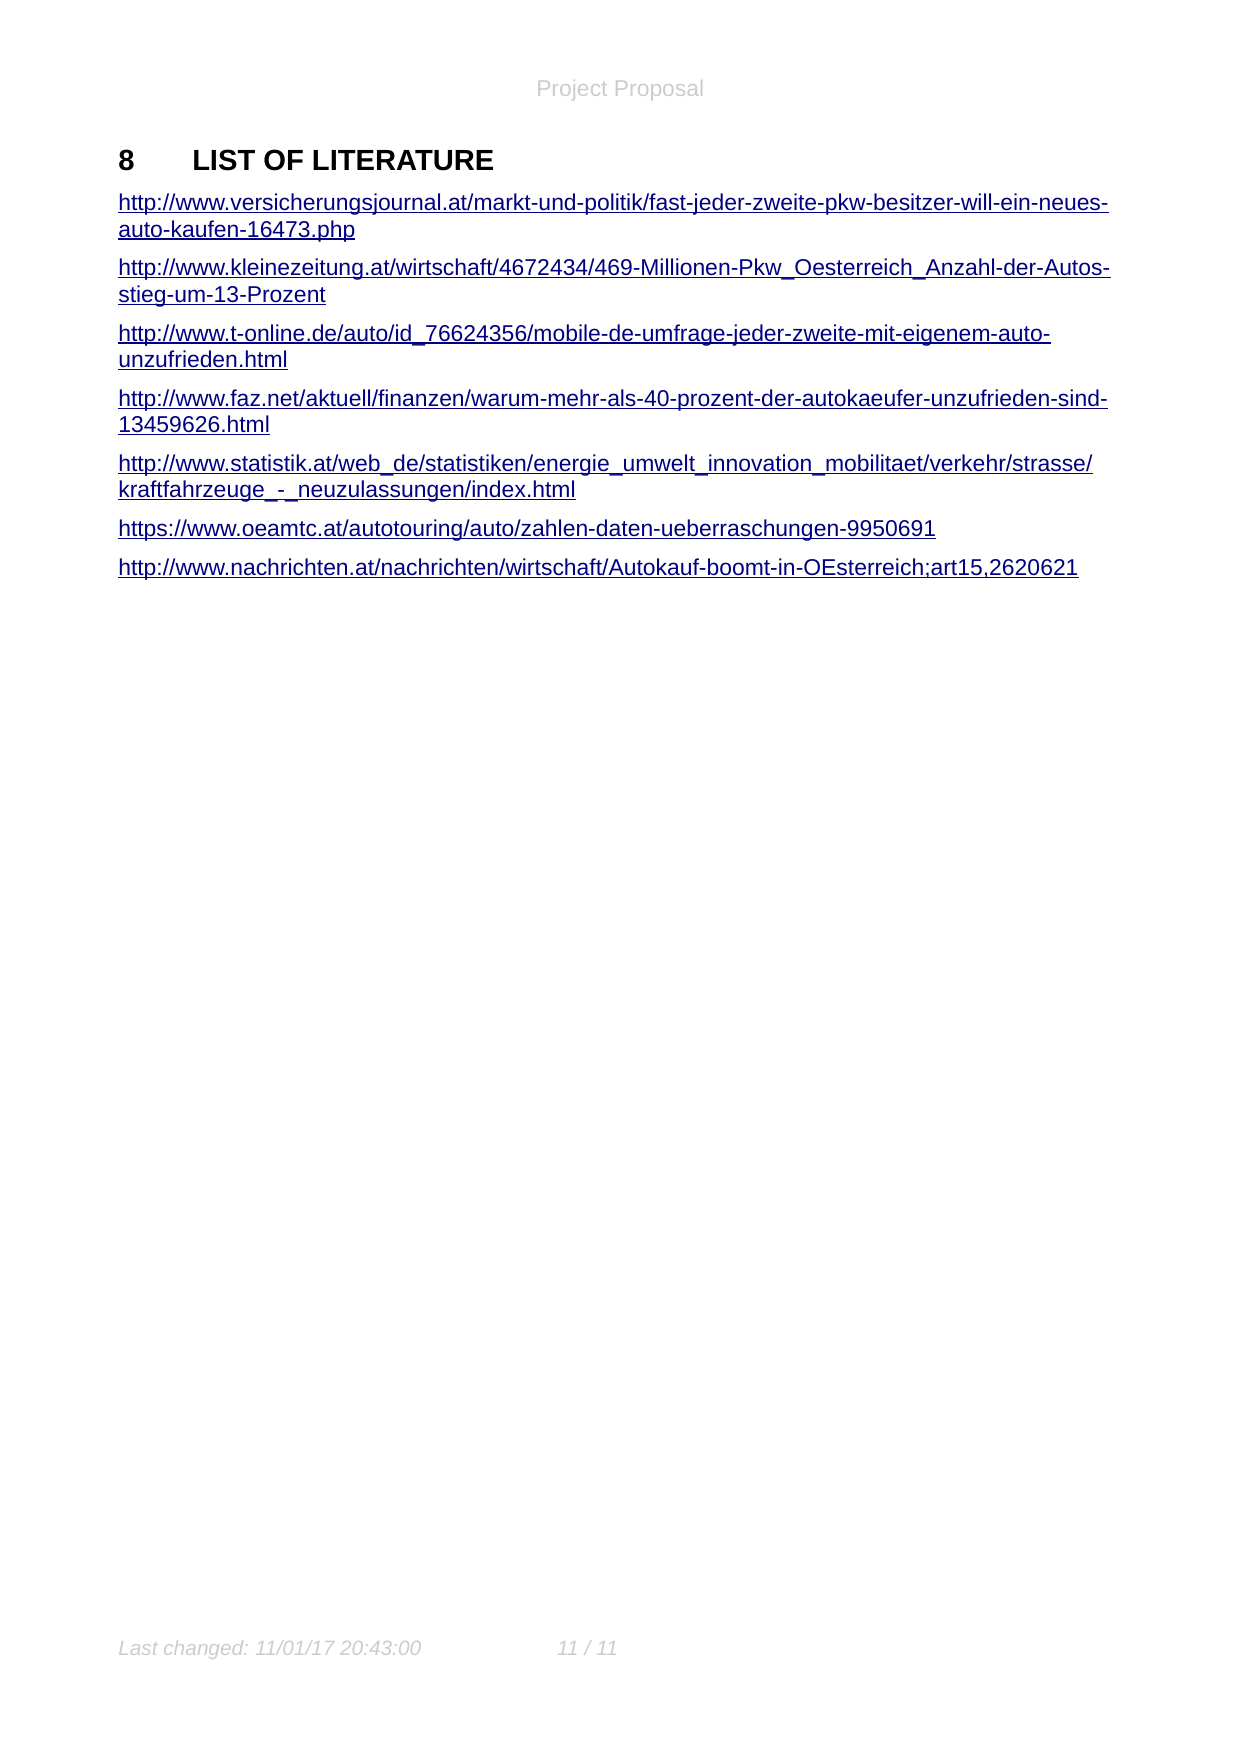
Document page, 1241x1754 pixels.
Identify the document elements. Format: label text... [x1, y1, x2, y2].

text http://www.nachrichten.at/nachrichten/wirtschaft/Autokauf-boomt-in-OEsterreich;art15,2620621 [118, 554, 1122, 580]
text http://www.kleinezeitung.at/wirtschaft/4672434/469-Millionen-Pkw_Oesterreich_Anzahl-der-Autos-stieg-um-13-Prozent [118, 254, 1122, 307]
text http://www.statistik.at/web_de/statistiken/energie_umwelt_innovation_mobilitaet/verkehr/strasse/kraftfahrzeuge_-_neuzulassungen/index.html [118, 450, 1122, 503]
subtitle List of Literature [118, 143, 1122, 177]
text https://www.oeamtc.at/autotouring/auto/zahlen-daten-ueberraschungen-9950691 [118, 515, 1122, 542]
text http://www.faz.net/aktuell/finanzen/warum-mehr-als-40-prozent-der-autokaeufer-unzufrieden-sind-13459626.html [118, 385, 1122, 437]
text http://www.versicherungsjournal.at/markt-und-politik/fast-jeder-zweite-pkw-besitzer-will-ein-neues-auto-kaufen-16473.php [118, 189, 1122, 242]
text http://www.t-online.de/auto/id_76624356/mobile-de-umfrage-jeder-zweite-mit-eigenem-auto-unzufrieden.html [118, 319, 1122, 372]
